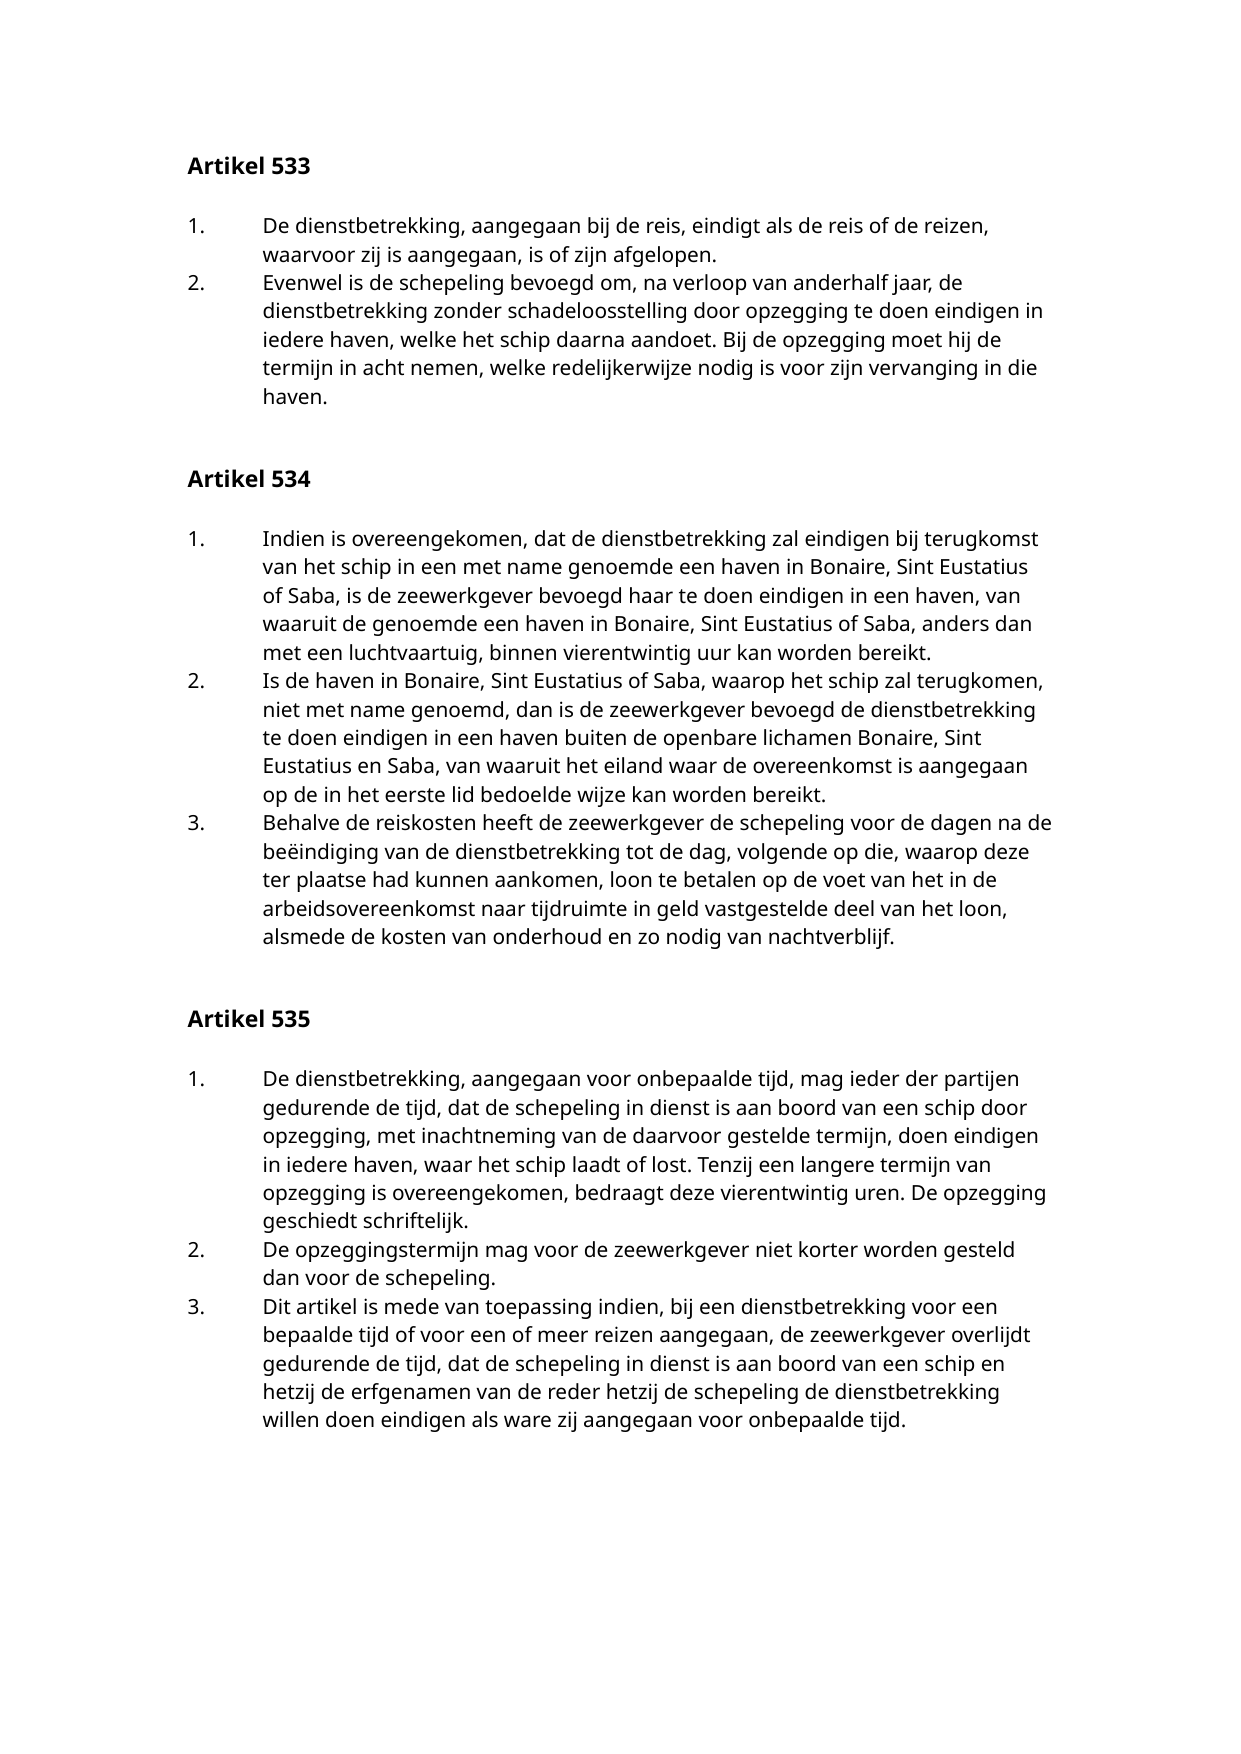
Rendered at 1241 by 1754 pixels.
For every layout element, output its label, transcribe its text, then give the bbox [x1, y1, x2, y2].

list Dit artikel is mede van toepassing indien, bij een dienstbetrekking voor een bepaalde tijd of voor een of meer reizen aangegaan, de zeewerkgever overlijdt gedurende de tijd, dat de schepeling in dienst is aan boord van een schip en hetzij de erfgenamen van de reder hetzij de schepeling de dienstbetrekking willen doen eindigen als ware zij aangegaan voor onbepaalde tijd. [187, 1292, 1053, 1434]
list Indien is overeengekomen, dat de dienstbetrekking zal eindigen bij terugkomst van het schip in een met name genoemde een haven in Bonaire, Sint Eustatius of Saba, is de zeewerkgever bevoegd haar te doen eindigen in een haven, van waaruit de genoemde een haven in Bonaire, Sint Eustatius of Saba, anders dan met een luchtvaartuig, binnen vierentwintig uur kan worden bereikt. [187, 524, 1053, 666]
list De opzeggingstermijn mag voor de zeewerkgever niet korter worden gesteld dan voor de schepeling. [187, 1235, 1053, 1292]
list Evenwel is de schepeling bevoegd om, na verloop van anderhalf jaar, de dienstbetrekking zonder schadeloosstelling door opzegging te doen eindigen in iedere haven, welke het schip daarna aandoet. Bij de opzegging moet hij de termijn in acht nemen, welke redelijkerwijze nodig is voor zijn vervanging in die haven. [187, 268, 1053, 410]
list De dienstbetrekking, aangegaan voor onbepaalde tijd, mag ieder der partijen gedurende de tijd, dat de schepeling in dienst is aan boord van een schip door opzegging, met inachtneming van de daarvoor gestelde termijn, doen eindigen in iedere haven, waar het schip laadt of lost. Tenzij een langere termijn van opzegging is overeengekomen, bedraagt deze vierentwintig uren. De opzegging geschiedt schriftelijk. [187, 1064, 1053, 1235]
subtitle Artikel 533 [187, 150, 1053, 181]
list Behalve de reiskosten heeft de zeewerkgever de schepeling voor de dagen na de beëindiging van de dienstbetrekking tot de dag, volgende op die, waarop deze ter plaatse had kunnen aankomen, loon te betalen op de voet van het in de arbeidsovereenkomst naar tijdruimte in geld vastgestelde deel van het loon, alsmede de kosten van onderhoud en zo nodig van nachtverblijf. [187, 808, 1053, 951]
subtitle Artikel 534 [187, 463, 1053, 494]
list Is de haven in Bonaire, Sint Eustatius of Saba, waarop het schip zal terugkomen, niet met name genoemd, dan is de zeewerkgever bevoegd de dienstbetrekking te doen eindigen in een haven buiten de openbare lichamen Bonaire, Sint Eustatius en Saba, van waaruit het eiland waar de overeenkomst is aangegaan op de in het eerste lid bedoelde wijze kan worden bereikt. [187, 666, 1053, 808]
list De dienstbetrekking, aangegaan bij de reis, eindigt als de reis of de reizen, waarvoor zij is aangegaan, is of zijn afgelopen. [187, 211, 1053, 268]
subtitle Artikel 535 [187, 1003, 1053, 1034]
